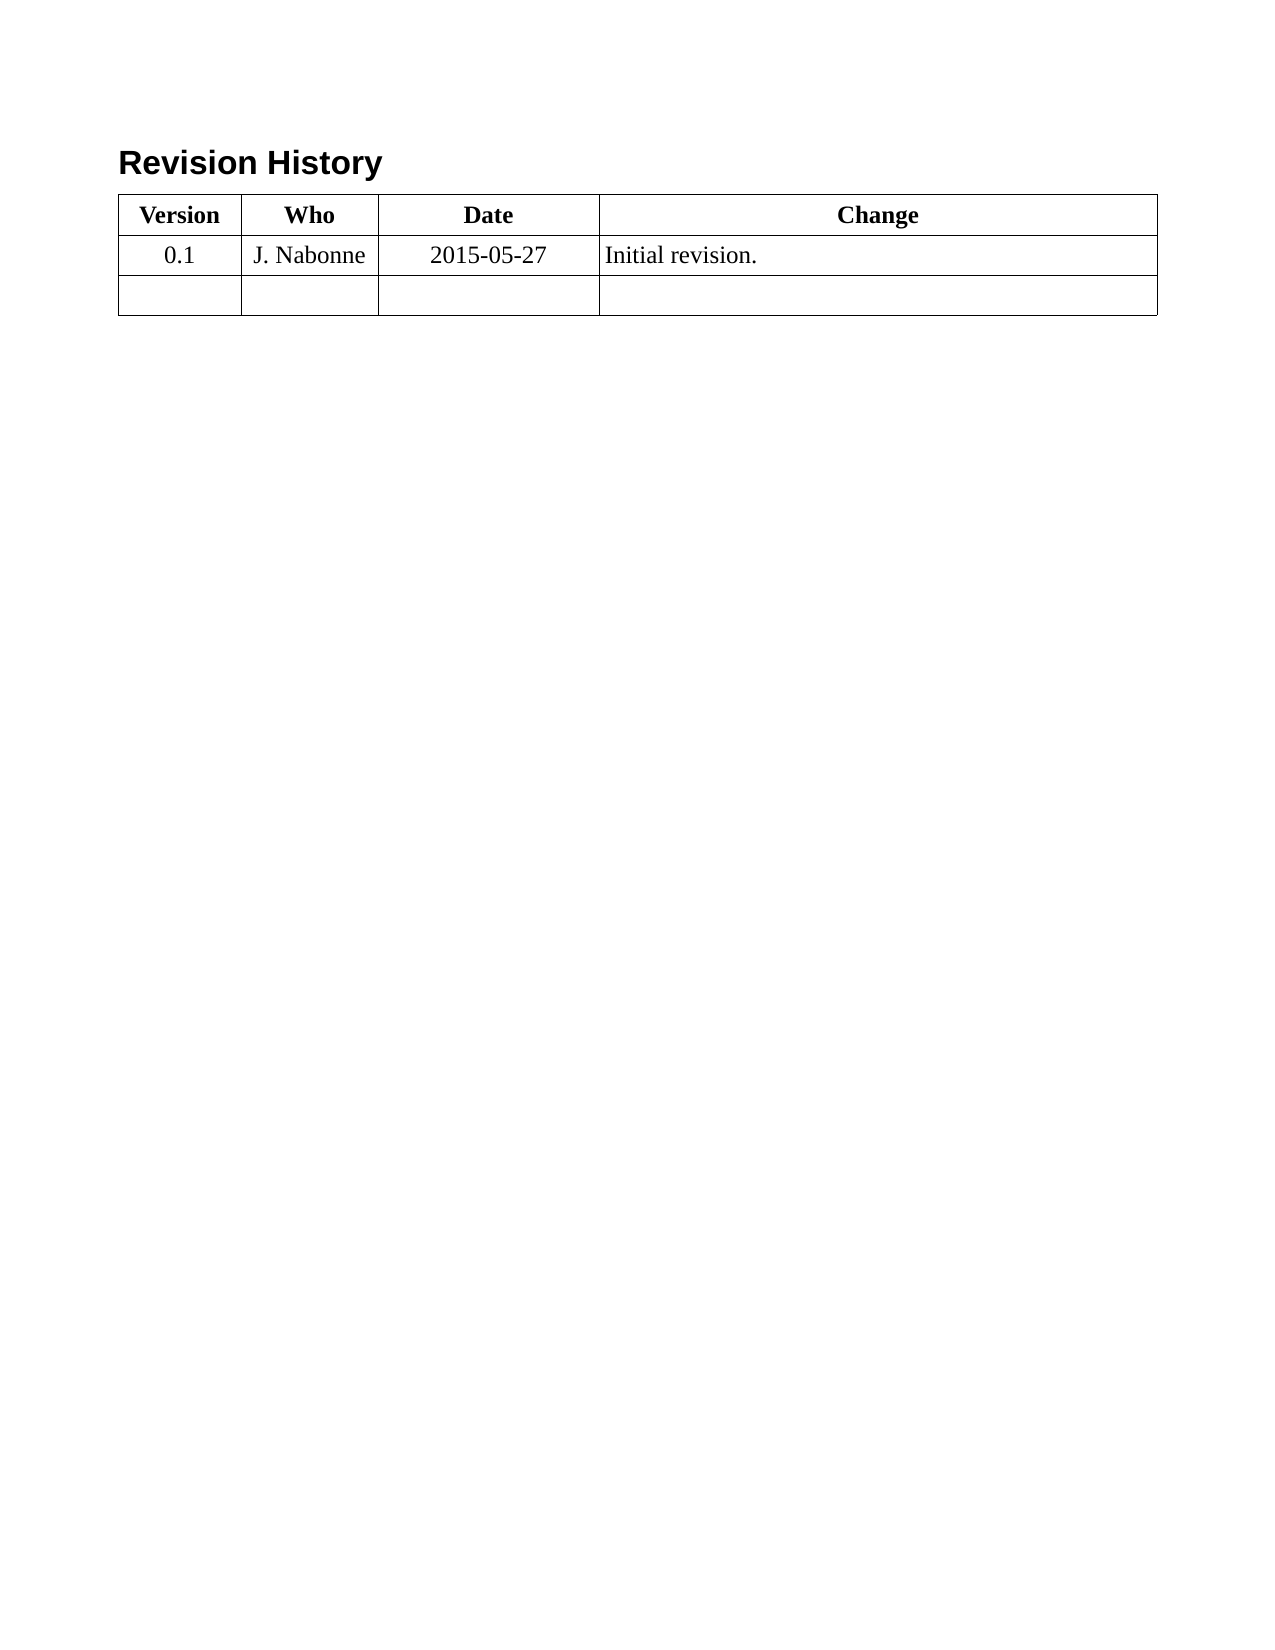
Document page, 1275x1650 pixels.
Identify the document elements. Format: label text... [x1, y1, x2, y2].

table_header Date [379, 195, 599, 234]
table_cell Initial revision. [600, 236, 1157, 275]
table_header Who [242, 195, 378, 234]
table_cell 0.1 [119, 236, 241, 275]
subtitle Revision History [118, 143, 1157, 182]
table_cell J. Nabonne [242, 236, 378, 275]
table_cell [242, 276, 378, 315]
table_cell [600, 276, 1157, 315]
table_header Version [119, 195, 241, 234]
table_header Change [600, 195, 1157, 234]
table_cell [379, 276, 599, 315]
table_cell 2015-05-27 [379, 236, 599, 275]
table_cell [119, 276, 241, 315]
